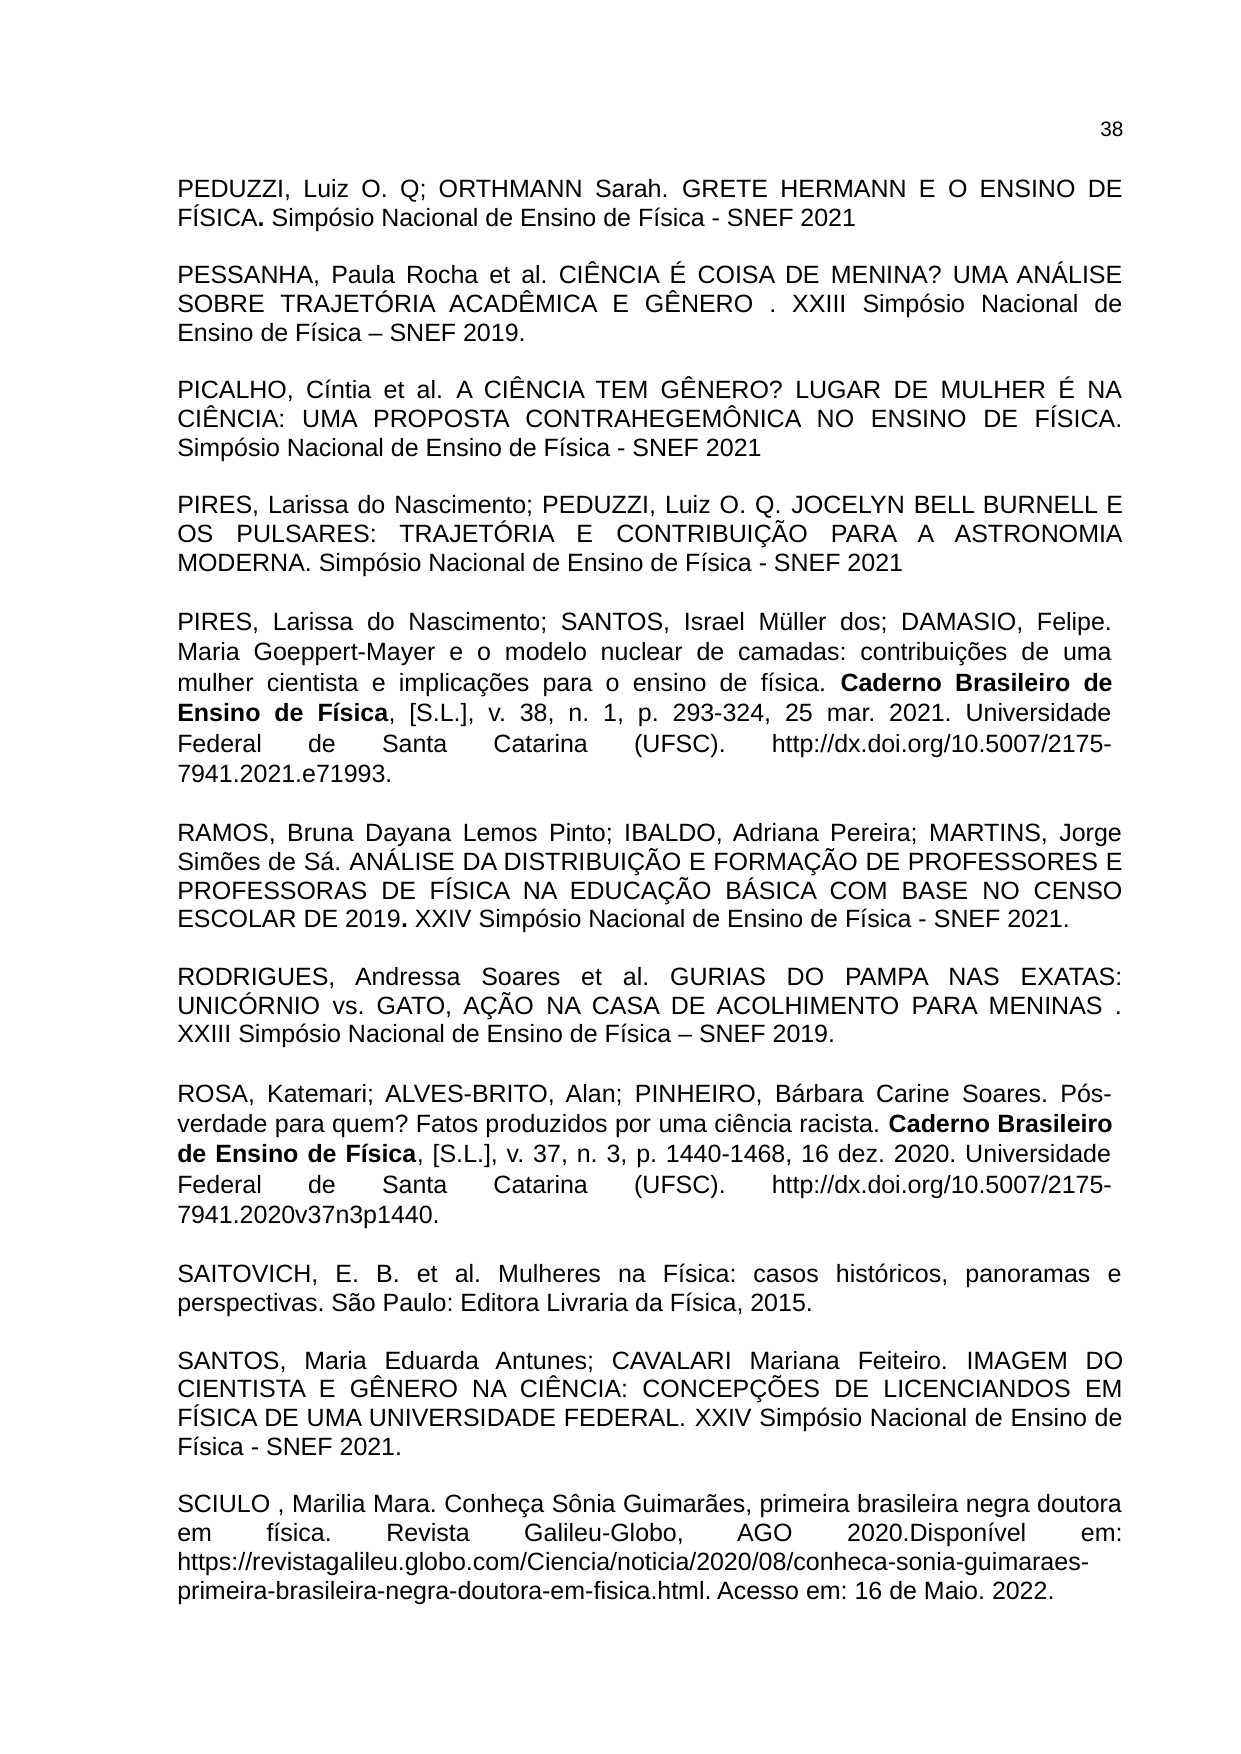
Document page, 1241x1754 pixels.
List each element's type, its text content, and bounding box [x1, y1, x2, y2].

text SAITOVICH, E. B. et al. Mulheres na Física: casos históricos, panoramas e perspectivas. São Paulo: Editora Livraria da Física, 2015. [177, 1259, 1123, 1317]
text PESSANHA, Paula Rocha et al. CIÊNCIA É COISA DE MENINA? UMA ANÁLISE SOBRE TRAJETÓRIA ACADÊMICA E GÊNERO . XXIII Simpósio Nacional de Ensino de Física – SNEF 2019. [177, 260, 1123, 347]
text ROSA, Katemari; ALVES-BRITO, Alan; PINHEIRO, Bárbara Carine Soares. Pós-verdade para quem? Fatos produzidos por uma ciência racista. Caderno Brasileiro de Ensino de Física, [S.L.], v. 37, n. 3, p. 1440-1468, 16 dez. 2020. Universidade Federal de Santa Catarina (UFSC). http://dx.doi.org/10.5007/2175-7941.2020v37n3p1440. [177, 1079, 1113, 1229]
text PIRES, Larissa do Nascimento; SANTOS, Israel Müller dos; DAMASIO, Felipe. Maria Goeppert-Mayer e o modelo nuclear de camadas: contribuições de uma mulher cientista e implicações para o ensino de física. Caderno Brasileiro de Ensino de Física, [S.L.], v. 38, n. 1, p. 293-324, 25 mar. 2021. Universidade Federal de Santa Catarina (UFSC). http://dx.doi.org/10.5007/2175-7941.2021.e71993. [177, 607, 1113, 788]
text PEDUZZI, Luiz O. Q; ORTHMANN Sarah. GRETE HERMANN E O ENSINO DE FÍSICA. Simpósio Nacional de Ensino de Física - SNEF 2021 [177, 174, 1123, 232]
text RODRIGUES, Andressa Soares et al. GURIAS DO PAMPA NAS EXATAS: UNICÓRNIO vs. GATO, AÇÃO NA CASA DE ACOLHIMENTO PARA MENINAS . XXIII Simpósio Nacional de Ensino de Física – SNEF 2019. [177, 962, 1123, 1048]
text RAMOS, Bruna Dayana Lemos Pinto; IBALDO, Adriana Pereira; MARTINS, Jorge Simões de Sá. ANÁLISE DA DISTRIBUIÇÃO E FORMAÇÃO DE PROFESSORES E PROFESSORAS DE FÍSICA NA EDUCAÇÃO BÁSICA COM BASE NO CENSO ESCOLAR DE 2019. XXIV Simpósio Nacional de Ensino de Física - SNEF 2021. [177, 818, 1123, 933]
text SCIULO , Marilia Mara. Conheça Sônia Guimarães, primeira brasileira negra doutora em física. Revista Galileu-Globo, AGO 2020.Disponível em: https://revistagalileu.globo.com/Ciencia/noticia/2020/08/conheca-sonia-guimaraes-primeira-brasileira-negra-doutora-em-fisica.html. Acesso em: 16 de Maio. 2022. [177, 1489, 1123, 1604]
text PIRES, Larissa do Nascimento; PEDUZZI, Luiz O. Q. JOCELYN BELL BURNELL E OS PULSARES: TRAJETÓRIA E CONTRIBUIÇÃO PARA A ASTRONOMIA MODERNA. Simpósio Nacional de Ensino de Física - SNEF 2021 [177, 490, 1123, 577]
text PICALHO, Cíntia et al. A CIÊNCIA TEM GÊNERO? LUGAR DE MULHER É NA CIÊNCIA: UMA PROPOSTA CONTRAHEGEMÔNICA NO ENSINO DE FÍSICA. Simpósio Nacional de Ensino de Física - SNEF 2021 [177, 375, 1123, 462]
text SANTOS, Maria Eduarda Antunes; CAVALARI Mariana Feiteiro. IMAGEM DO CIENTISTA E GÊNERO NA CIÊNCIA: CONCEPÇÕES DE LICENCIANDOS EM FÍSICA DE UMA UNIVERSIDADE FEDERAL. XXIV Simpósio Nacional de Ensino de Física - SNEF 2021. [177, 1346, 1123, 1461]
